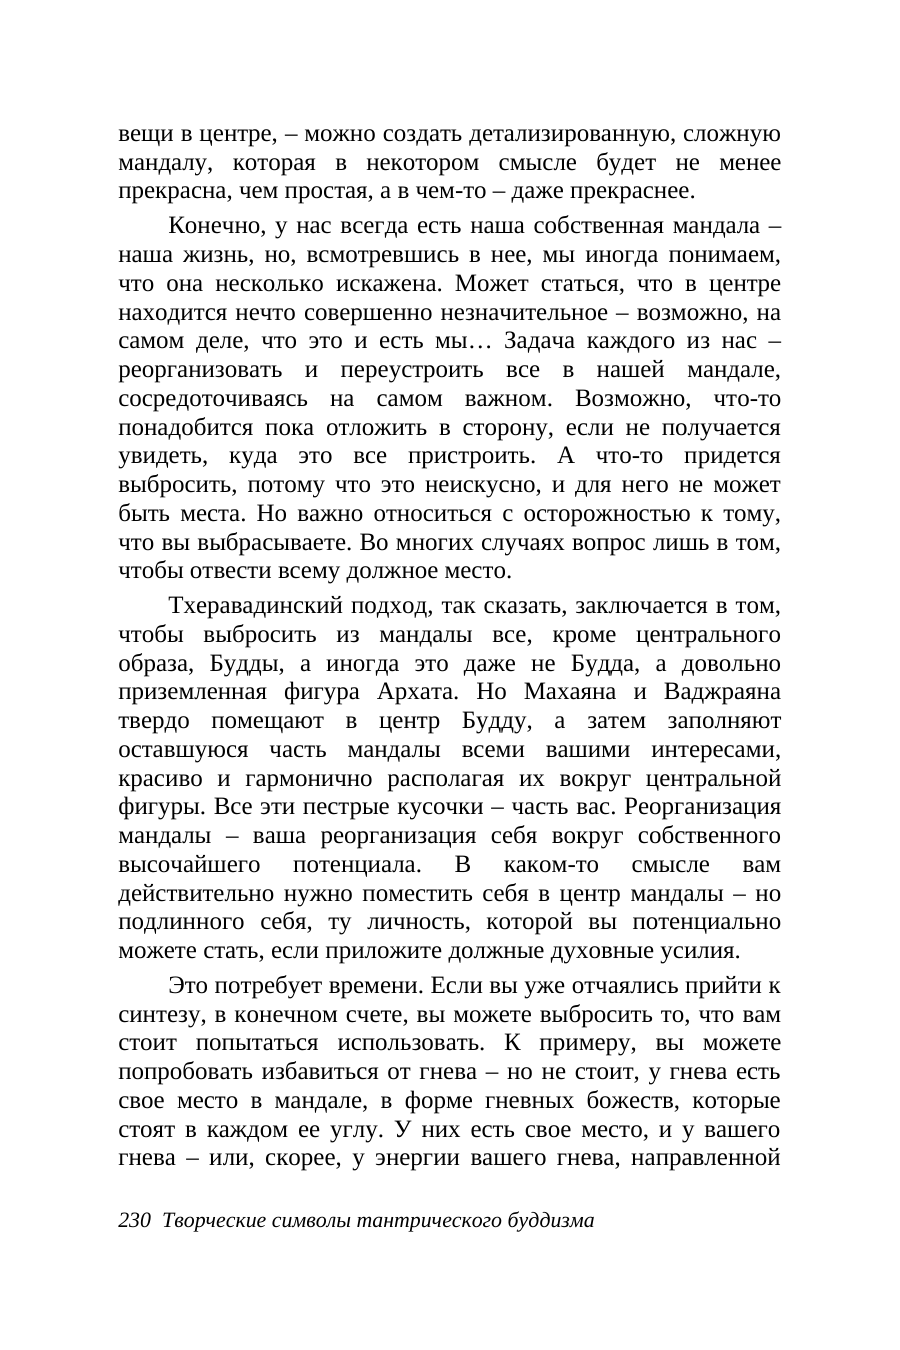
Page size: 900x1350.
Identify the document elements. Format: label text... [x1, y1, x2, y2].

text Тхеравадинский подход, так сказать, заключается в том, чтобы выбросить из мандалы все, кроме центрального образа, Будды, а иногда это даже не Будда, а довольно приземленная фигура Архата. Но Махаяна и Ваджраяна твердо помещают в центр Будду, а затем заполняют оставшуюся часть мандалы всеми вашими интересами, красиво и гармонично располагая их вокруг центральной фигуры. Все эти пестрые кусочки – часть вас. Реорганизация мандалы – ваша реорганизация себя вокруг собственного высочайшего потенциала. В каком-то смысле вам действительно нужно поместить себя в центр мандалы – но подлинного себя, ту личность, которой вы потенциально можете стать, если приложите должные духовные усилия. [118, 590, 782, 964]
text Конечно, у нас всегда есть наша собственная мандала – наша жизнь, но, всмотревшись в нее, мы иногда понимаем, что она несколько искажена. Может статься, что в центре находится нечто совершенно незначительное – возможно, на самом деле, что это и есть мы… Задача каждого из нас – реорганизовать и переустроить все в нашей мандале, сосредоточиваясь на самом важном. Возможно, что-то понадобится пока отложить в сторону, если не получается увидеть, куда это все пристроить. А что-то придется выбросить, потому что это неискусно, и для него не может быть места. Но важно относиться с осторожностью к тому, что вы выбрасываете. Во многих случаях вопрос лишь в том, чтобы отвести всему должное место. [118, 210, 782, 584]
text вещи в центре, – можно создать детализированную, сложную мандалу, которая в некотором смысле будет не менее прекрасна, чем простая, а в чем-то – даже прекраснее. [118, 118, 782, 204]
text Это потребует времени. Если вы уже отчаялись прийти к синтезу, в конечном счете, вы можете выбросить то, что вам стоит попытаться использовать. К примеру, вы можете попробовать избавиться от гнева – но не стоит, у гнева есть свое место в мандале, в форме гневных божеств, которые стоят в каждом ее углу. У них есть свое место, и у вашего гнева – или, скорее, у энергии вашего гнева, направленной [118, 970, 782, 1171]
